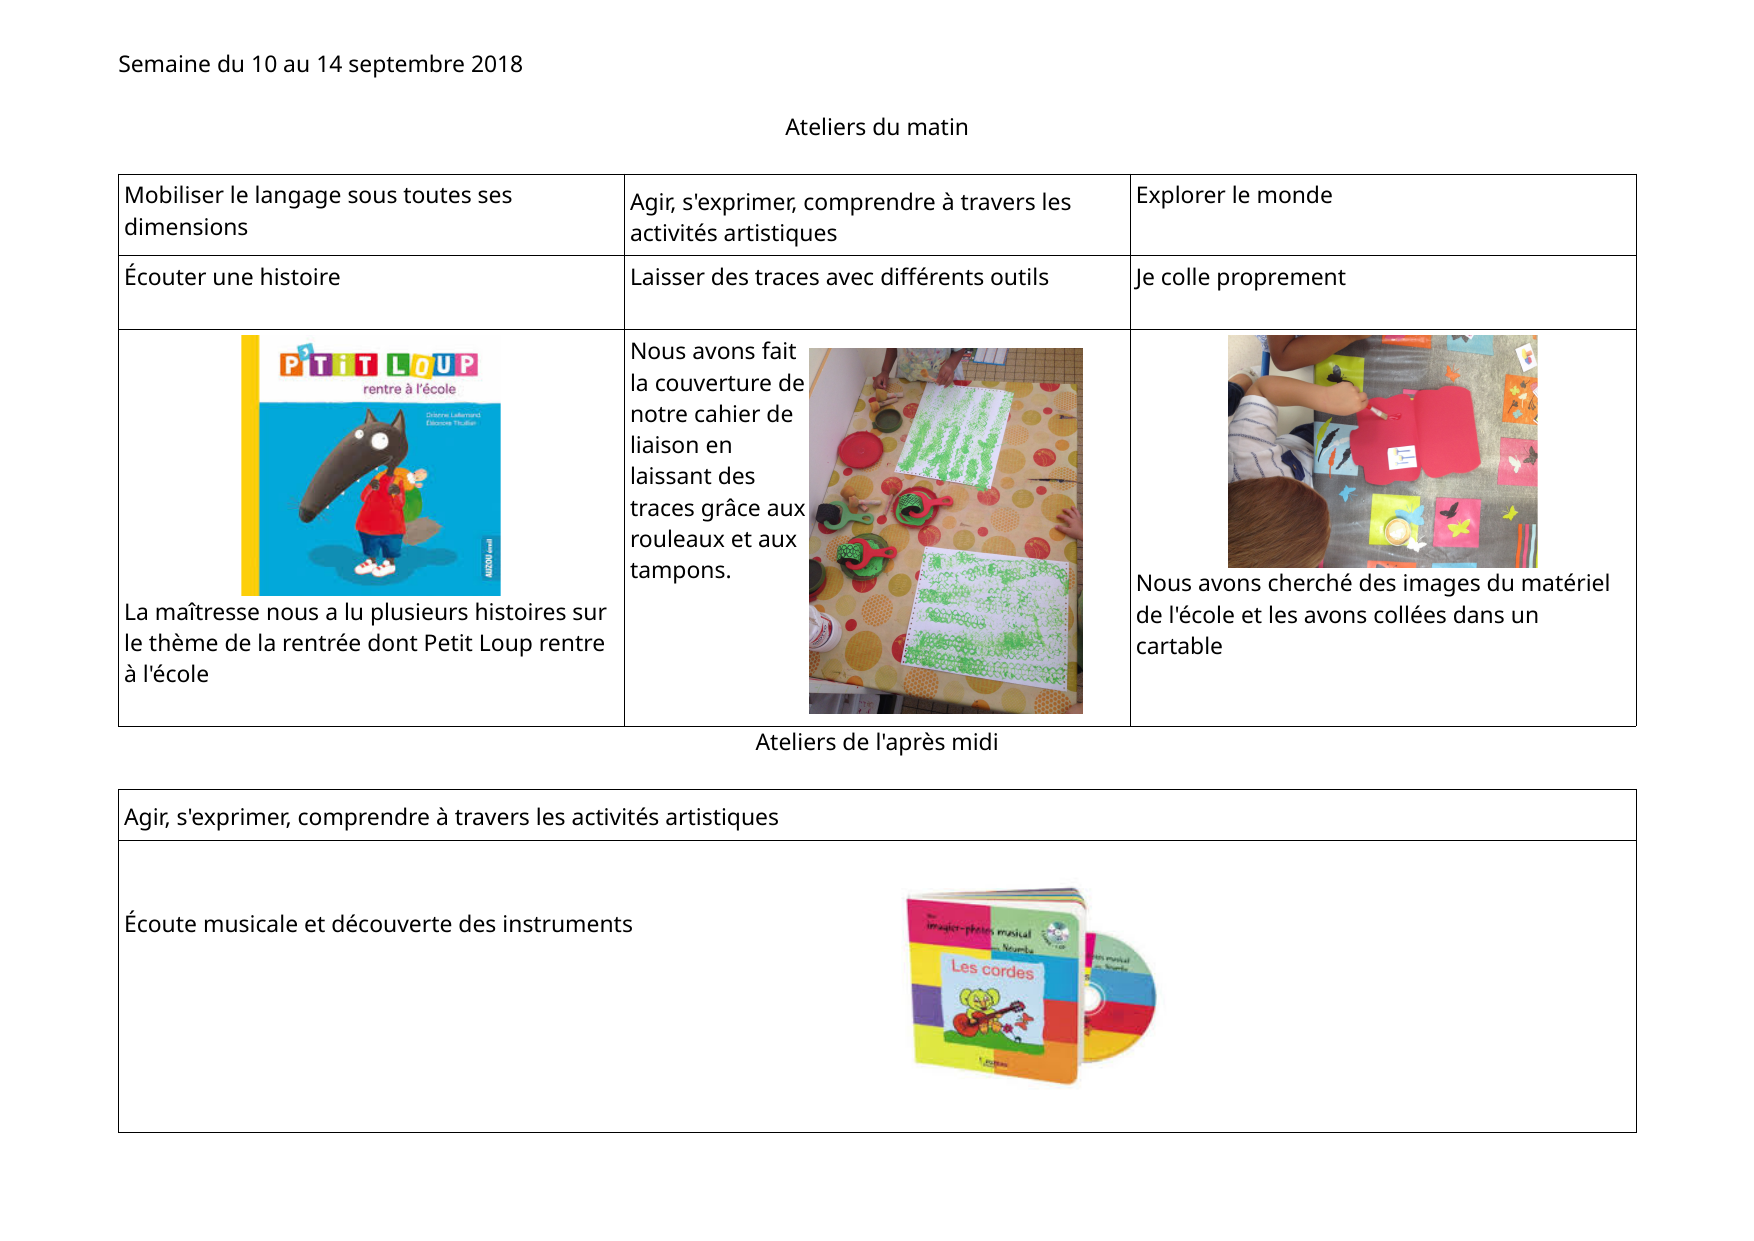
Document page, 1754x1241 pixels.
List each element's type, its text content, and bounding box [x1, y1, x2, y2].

table_cell Écoute musicale et découverte des instruments [119, 841, 1636, 1132]
table_header Agir, s'exprimer, comprendre à travers les activités artistiques [625, 175, 1130, 255]
picture [809, 348, 1083, 714]
table_cell Nous avons cherché des images du matériel de l'école et les avons collées dans un cartable [1131, 568, 1636, 726]
picture [484, 540, 493, 578]
table_cell Nous avons fait la couverture de notre cahier de liaison en laissant des traces grâce aux rouleaux et aux tampons. [625, 330, 1130, 726]
table_header Explorer le monde [1131, 175, 1636, 255]
table_header Agir, s'exprimer, comprendre à travers les activités artistiques [119, 790, 1636, 839]
table_cell Je colle proprement [1131, 256, 1636, 329]
picture [1228, 335, 1538, 568]
text Ateliers du matin [118, 111, 1636, 142]
picture [241, 335, 501, 596]
picture [455, 420, 476, 425]
picture [297, 408, 450, 579]
table_cell Écouter une histoire [119, 256, 624, 329]
table_cell [1131, 330, 1636, 567]
table_cell Laisser des traces avec différents outils [625, 256, 1130, 329]
picture [427, 413, 448, 417]
table_header Mobiliser le langage sous toutes ses dimensions [119, 175, 624, 255]
text Semaine du 10 au 14 septembre 2018 [118, 48, 1636, 80]
picture [452, 413, 480, 418]
text Ateliers de l'après midi [118, 727, 1636, 758]
picture [427, 420, 452, 426]
picture [859, 847, 1198, 1107]
picture [310, 547, 375, 584]
table_cell La maîtresse nous a lu plusieurs histoires sur le thème de la rentrée dont Petit Loup rentre à l'école [119, 330, 624, 726]
